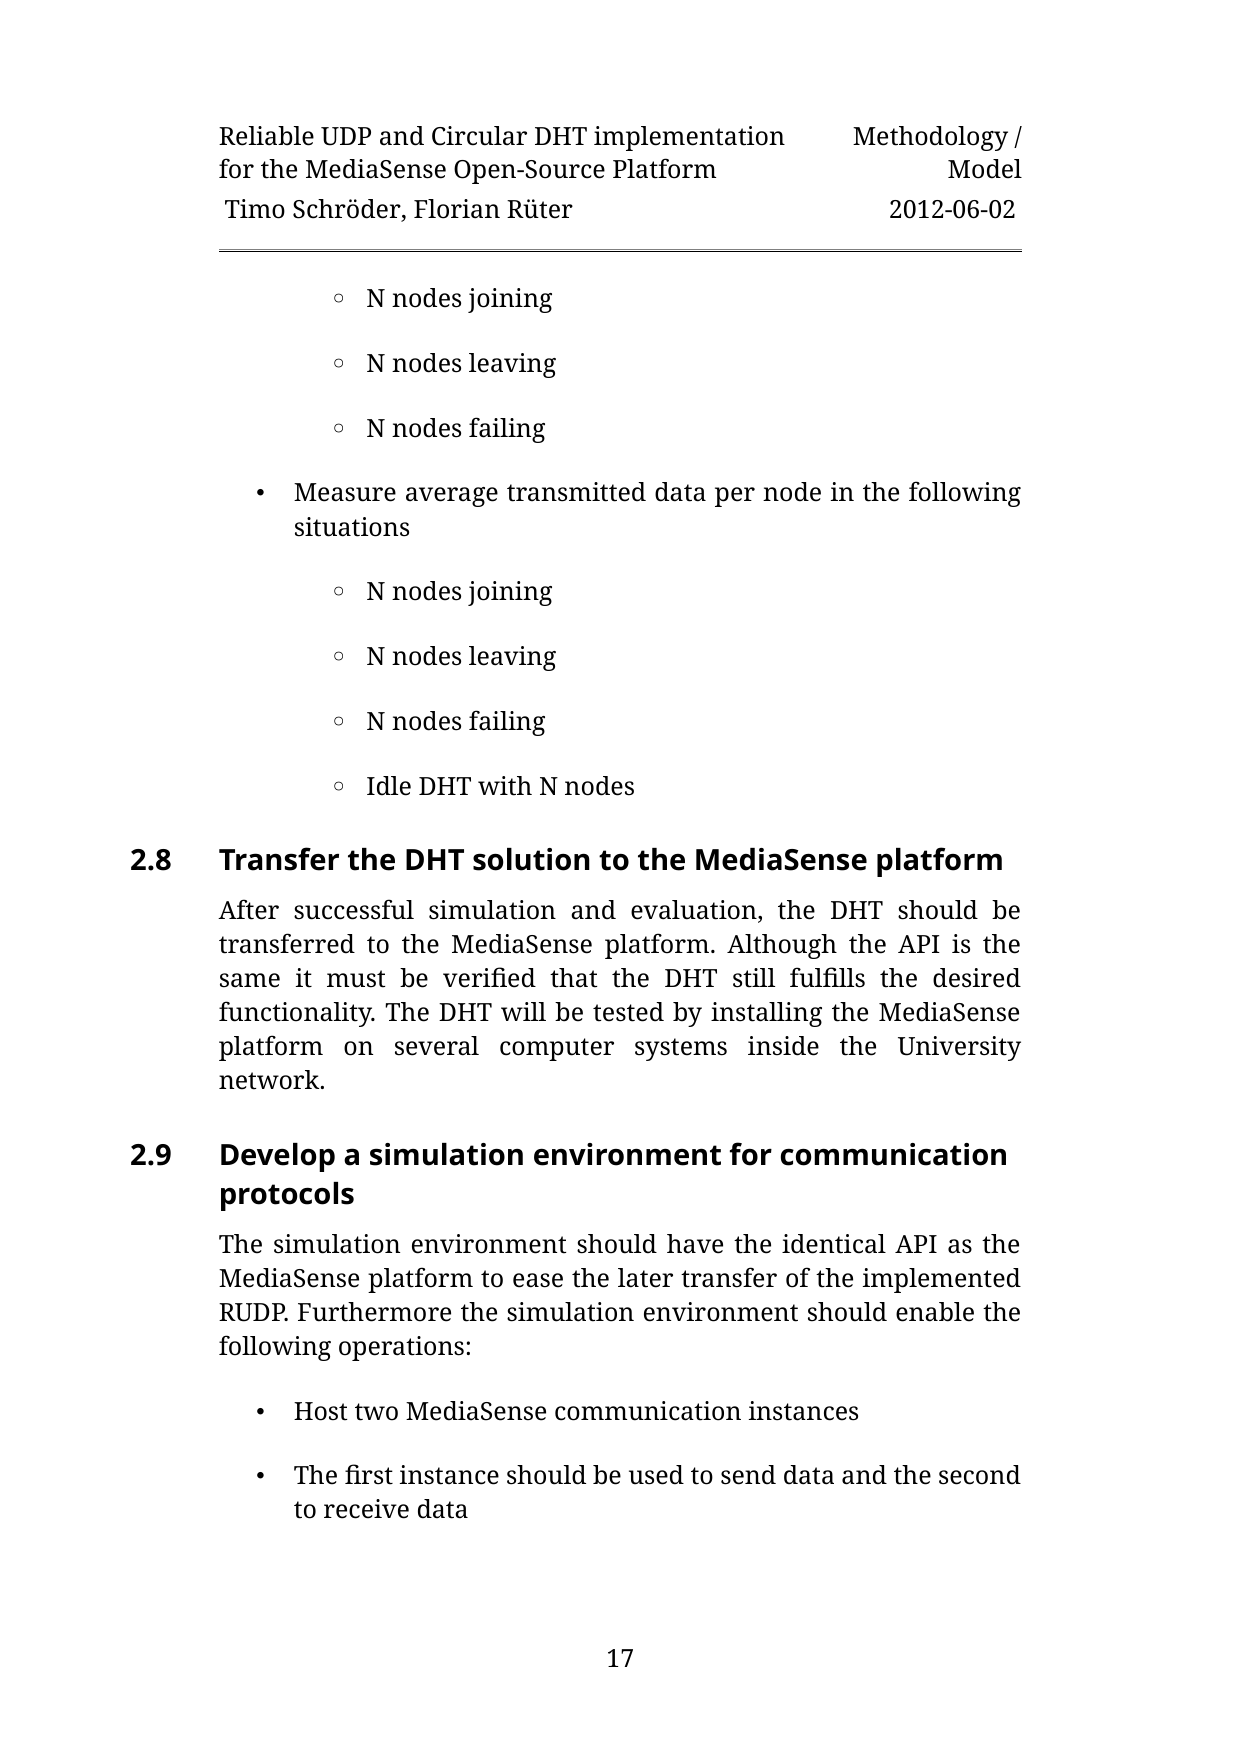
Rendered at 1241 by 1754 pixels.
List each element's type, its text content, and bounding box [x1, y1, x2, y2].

list N nodes failing [329, 410, 1022, 444]
text The simulation environment should have the identical API as the MediaSense platform to ease the later transfer of the implemented RUDP. Furthermore the simulation environment should enable the following operations: [218, 1226, 1022, 1362]
text After successful simulation and evaluation, the DHT should be transferred to the MediaSense platform. Although the API is the same it must be verified that the DHT still fulfills the desired functionality. The DHT will be tested by installing the MediaSense platform on several computer systems inside the University network. [218, 892, 1022, 1097]
list Idle DHT with N nodes [329, 768, 1022, 802]
list N nodes joining [329, 281, 1022, 315]
list The first instance should be used to send data and the second to receive data [256, 1458, 1022, 1526]
list N nodes failing [329, 703, 1022, 738]
list N nodes leaving [329, 346, 1022, 379]
list Measure average transmitted data per node in the following situations [256, 475, 1022, 543]
list N nodes joining [329, 574, 1022, 608]
list Host two MediaSense communication instances [256, 1393, 1022, 1427]
subtitle Transfer the DHT solution to the MediaSense platform [130, 839, 1022, 879]
list N nodes leaving [329, 639, 1022, 673]
subtitle Develop a simulation environment for communication protocols [130, 1134, 1022, 1213]
